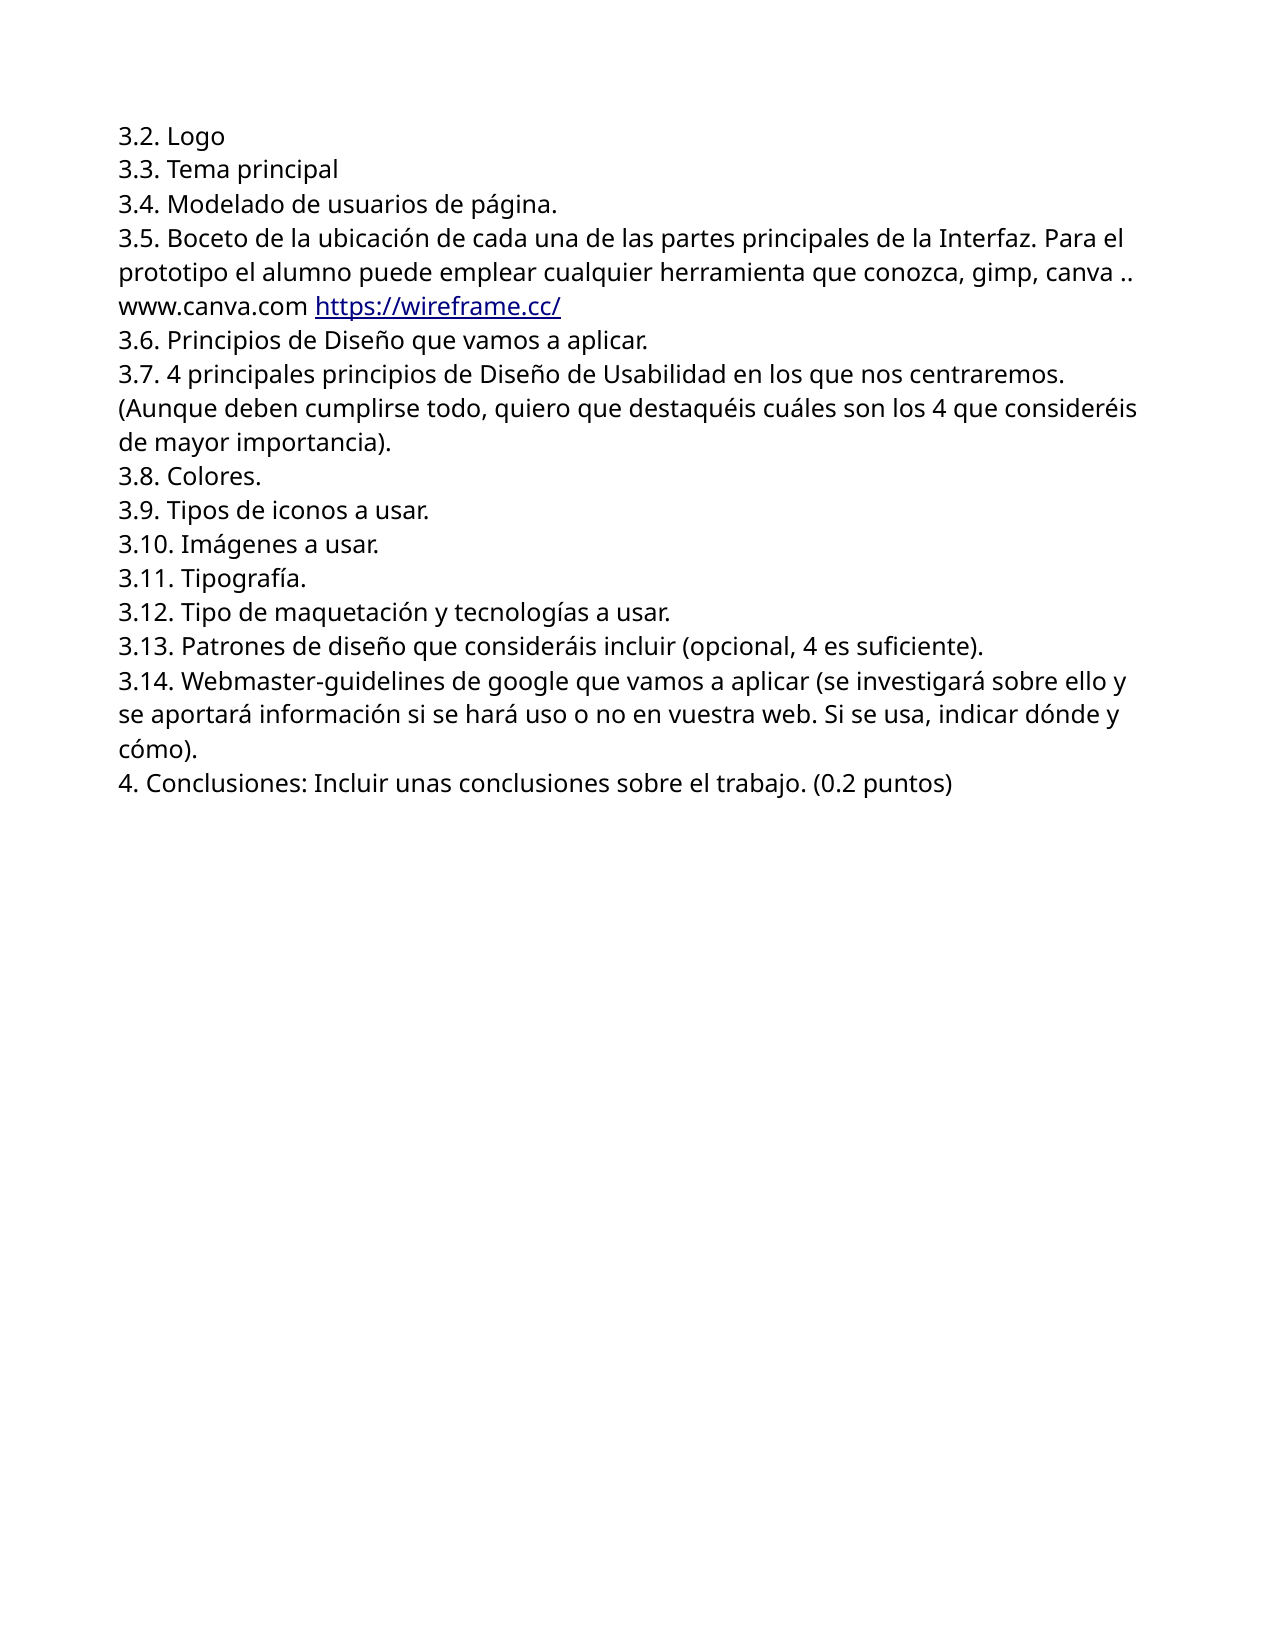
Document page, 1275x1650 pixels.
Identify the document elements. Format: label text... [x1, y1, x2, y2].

text 4. Conclusiones: Incluir unas conclusiones sobre el trabajo. (0.2 puntos) [118, 765, 1157, 799]
text 3.6. Principios de Diseño que vamos a aplicar. [118, 322, 1157, 357]
text 3.4. Modelado de usuarios de página. [118, 186, 1157, 220]
text 3.3. Tema principal [118, 152, 1157, 186]
text 3.7. 4 principales principios de Diseño de Usabilidad en los que nos centraremos. (Aunque deben cumplirse todo, quiero que destaquéis cuáles son los 4 que consideréis de mayor importancia). [118, 357, 1157, 459]
text 3.13. Patrones de diseño que consideráis incluir (opcional, 4 es suficiente). [118, 629, 1157, 663]
text 3.10. Imágenes a usar. [118, 527, 1157, 561]
text 3.2. Logo [118, 118, 1157, 152]
text 3.11. Tipografía. [118, 561, 1157, 595]
text 3.14. Webmaster-guidelines de google que vamos a aplicar (se investigará sobre ello y se aportará información si se hará uso o no en vuestra web. Si se usa, indicar dónde y cómo). [118, 663, 1157, 765]
text 3.12. Tipo de maquetación y tecnologías a usar. [118, 595, 1157, 629]
text 3.9. Tipos de iconos a usar. [118, 493, 1157, 527]
text 3.8. Colores. [118, 459, 1157, 493]
text 3.5. Boceto de la ubicación de cada una de las partes principales de la Interfaz. Para el prototipo el alumno puede emplear cualquier herramienta que conozca, gimp, canva .. www.canva.com https://wireframe.cc/ [118, 220, 1157, 322]
